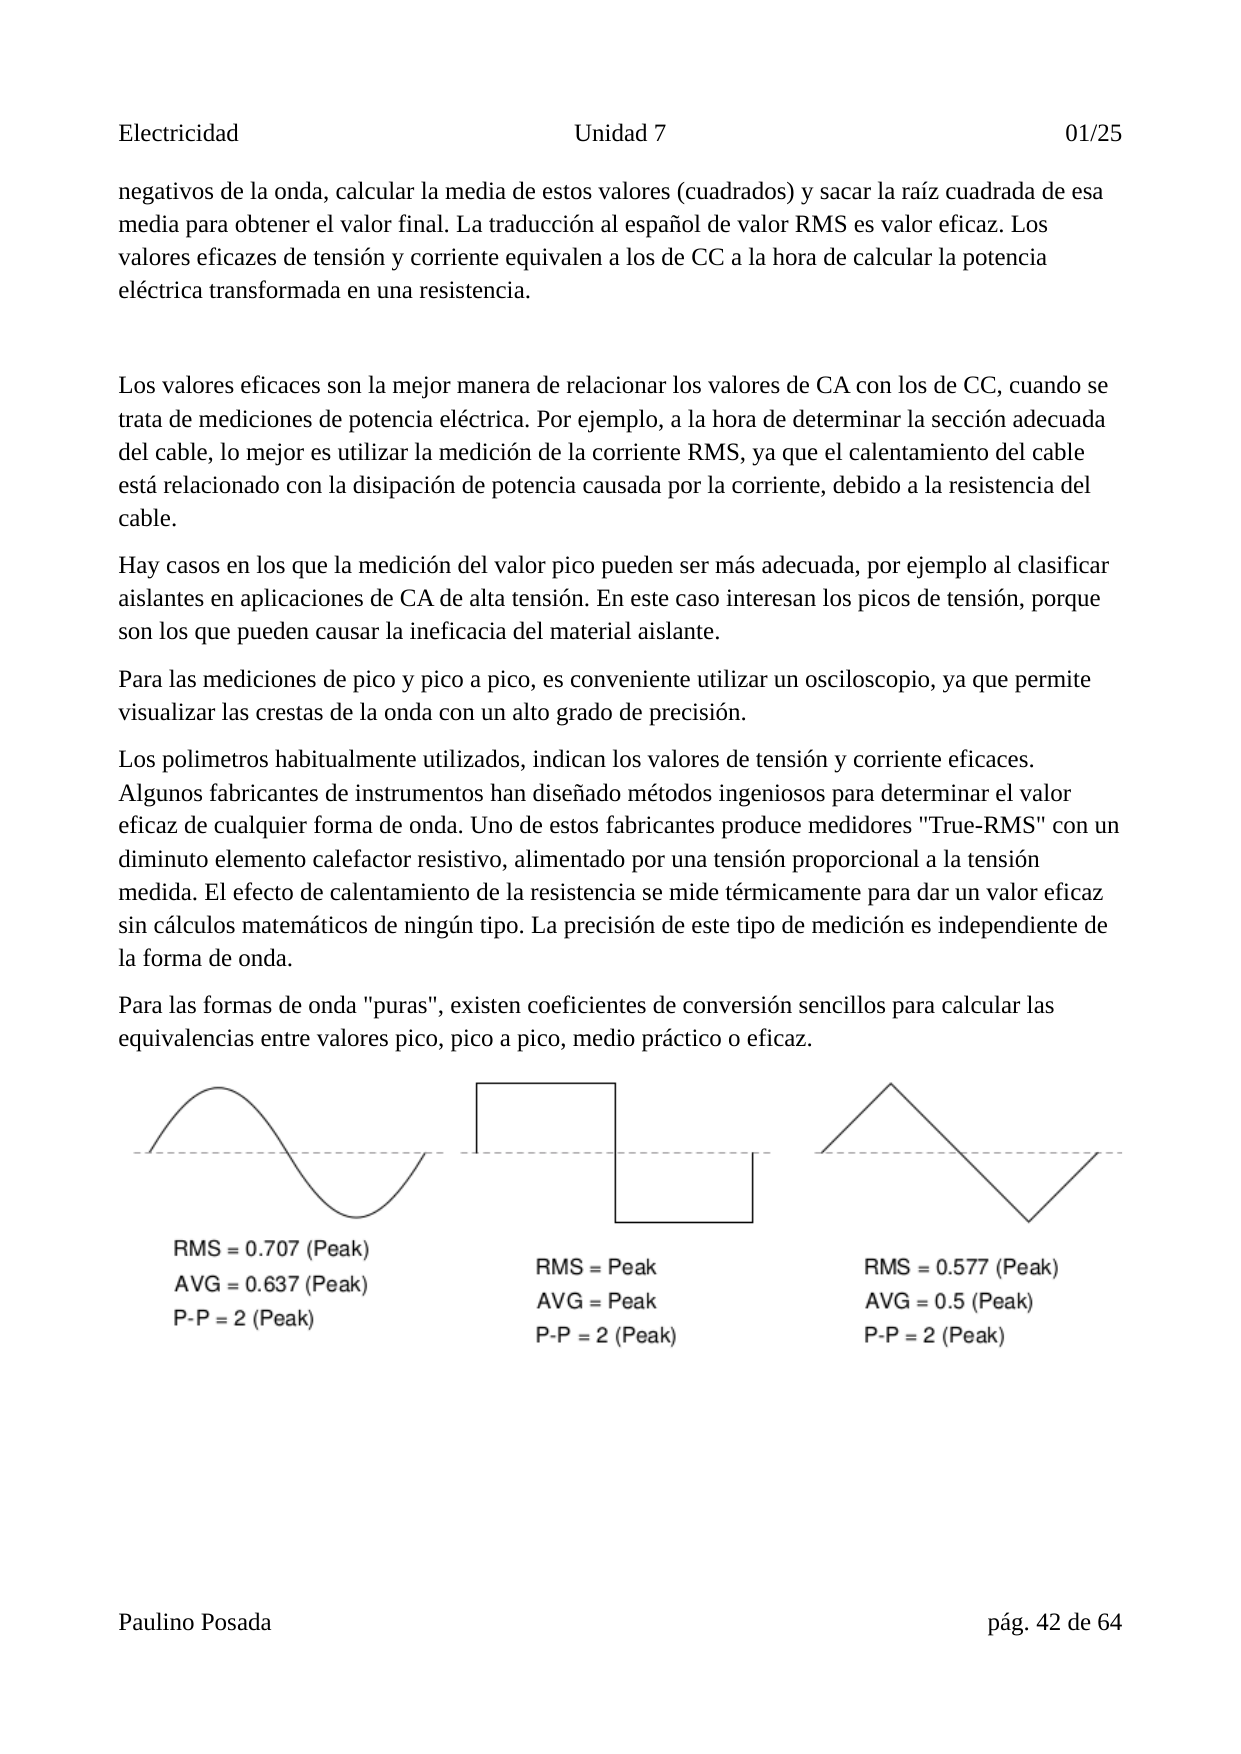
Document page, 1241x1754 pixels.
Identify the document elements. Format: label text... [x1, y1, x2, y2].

picture [118, 1071, 1123, 1364]
text Los valores eficaces son la mejor manera de relacionar los valores de CA con los de CC, cuando se trata de mediciones de potencia eléctrica. Por ejemplo, a la hora de determinar la sección adecuada del cable, lo mejor es utilizar la medición de la corriente RMS, ya que el calentamiento del cable está relacionado con la disipación de potencia causada por la corriente, debido a la resistencia del cable. [118, 371, 1122, 531]
text Para las formas de onda "puras", existen coeficientes de conversión sencillos para calcular las equivalencias entre valores pico, pico a pico, medio práctico o eficaz. [118, 990, 1122, 1052]
text Los polimetros habitualmente utilizados, indican los valores de tensión y corriente eficaces. Algunos fabricantes de instrumentos han diseñado métodos ingeniosos para determinar el valor eficaz de cualquier forma de onda. Uno de estos fabricantes produce medidores "True-RMS" con un diminuto elemento calefactor resistivo, alimentado por una tensión proporcional a la tensión medida. El efecto de calentamiento de la resistencia se mide térmicamente para dar un valor eficaz sin cálculos matemáticos de ningún tipo. La precisión de este tipo de medición es independiente de la forma de onda. [118, 744, 1122, 971]
text negativos de la onda, calcular la media de estos valores (cuadrados) y sacar la raíz cuadrada de esa media para obtener el valor final. La traducción al español de valor RMS es valor eficaz. Los valores eficazes de tensión y corriente equivalen a los de CC a la hora de calcular la potencia eléctrica transformada en una resistencia. [118, 176, 1122, 304]
text Para las mediciones de pico y pico a pico, es conveniente utilizar un osciloscopio, ya que permite visualizar las crestas de la onda con un alto grado de precisión. [118, 664, 1122, 726]
text Hay casos en los que la medición del valor pico pueden ser más adecuada, por ejemplo al clasificar aislantes en aplicaciones de CA de alta tensión. En este caso interesan los picos de tensión, porque son los que pueden causar la ineficacia del material aislante. [118, 550, 1122, 645]
